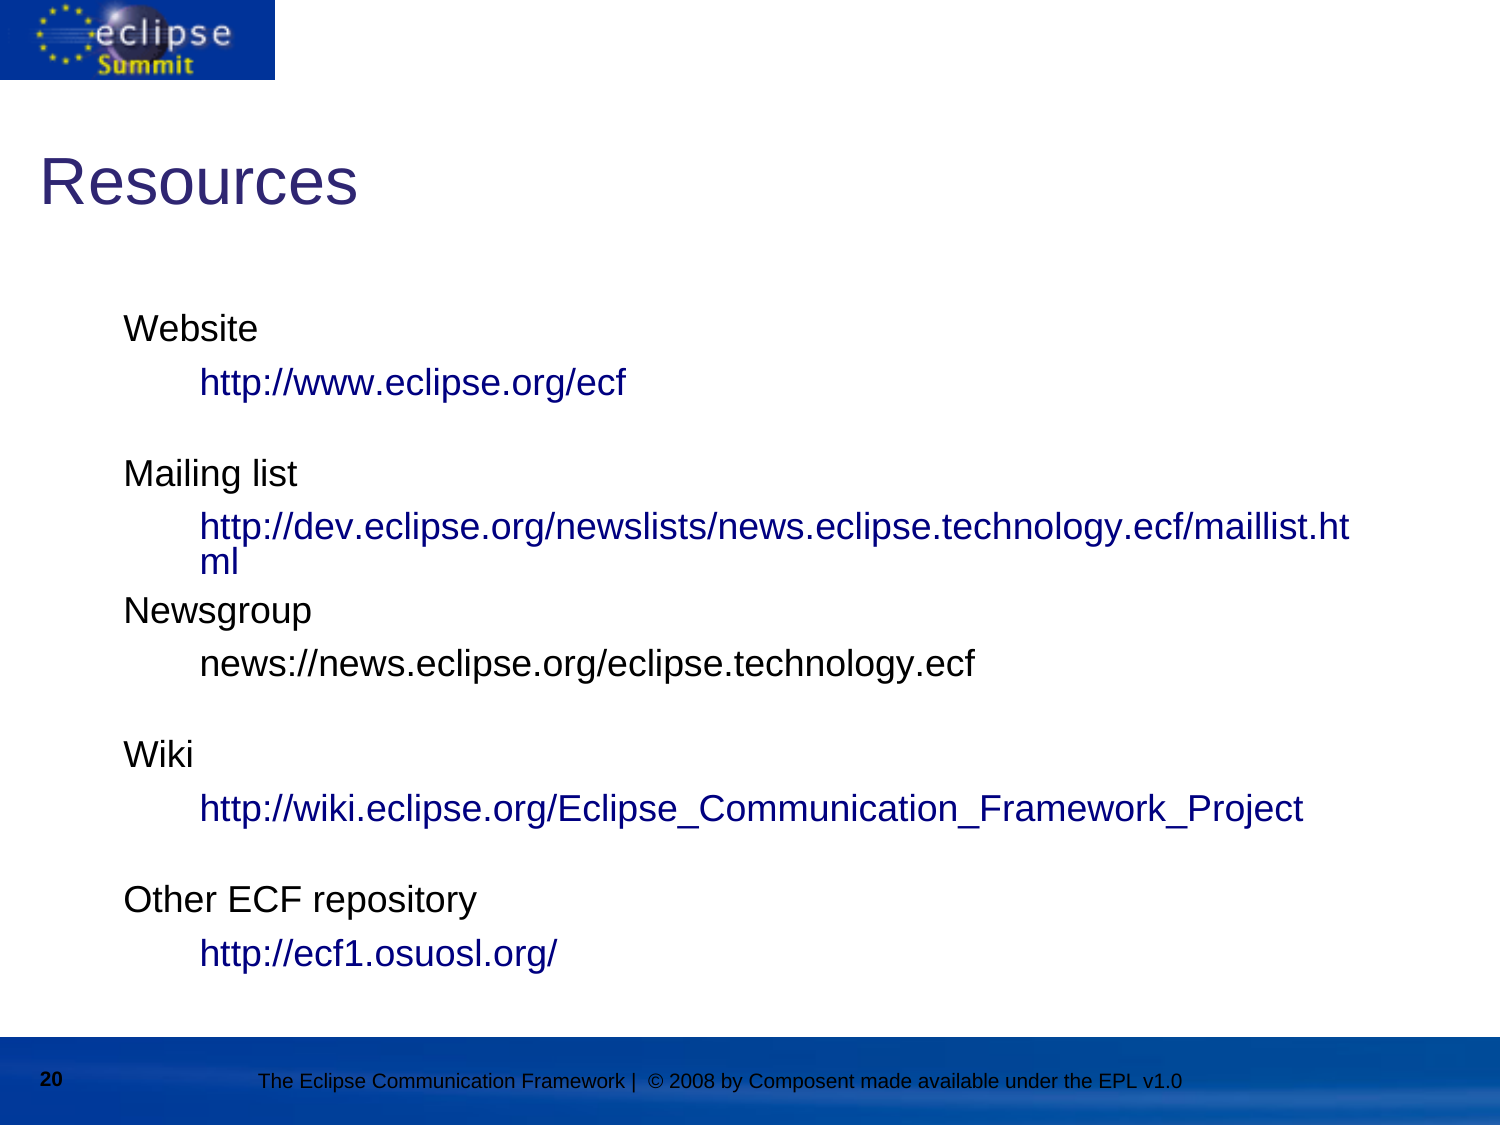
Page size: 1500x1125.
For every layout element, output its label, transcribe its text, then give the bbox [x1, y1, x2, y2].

picture [0, 1037, 1500, 1125]
list Website http://www.eclipse.org/ecf Mailing list http://dev.eclipse.org/newslists/news.eclipse.technology.ecf/maillist.html Newsgroup news://news.eclipse.org/eclipse.technology.ecf Wiki http://wiki.eclipse.org/Eclipse_Communication_Framework_Project Other ECF repository http://ecf1.osuosl.org/ [108, 299, 1378, 1036]
title Resources [25, 142, 1378, 234]
picture [0, 0, 275, 80]
